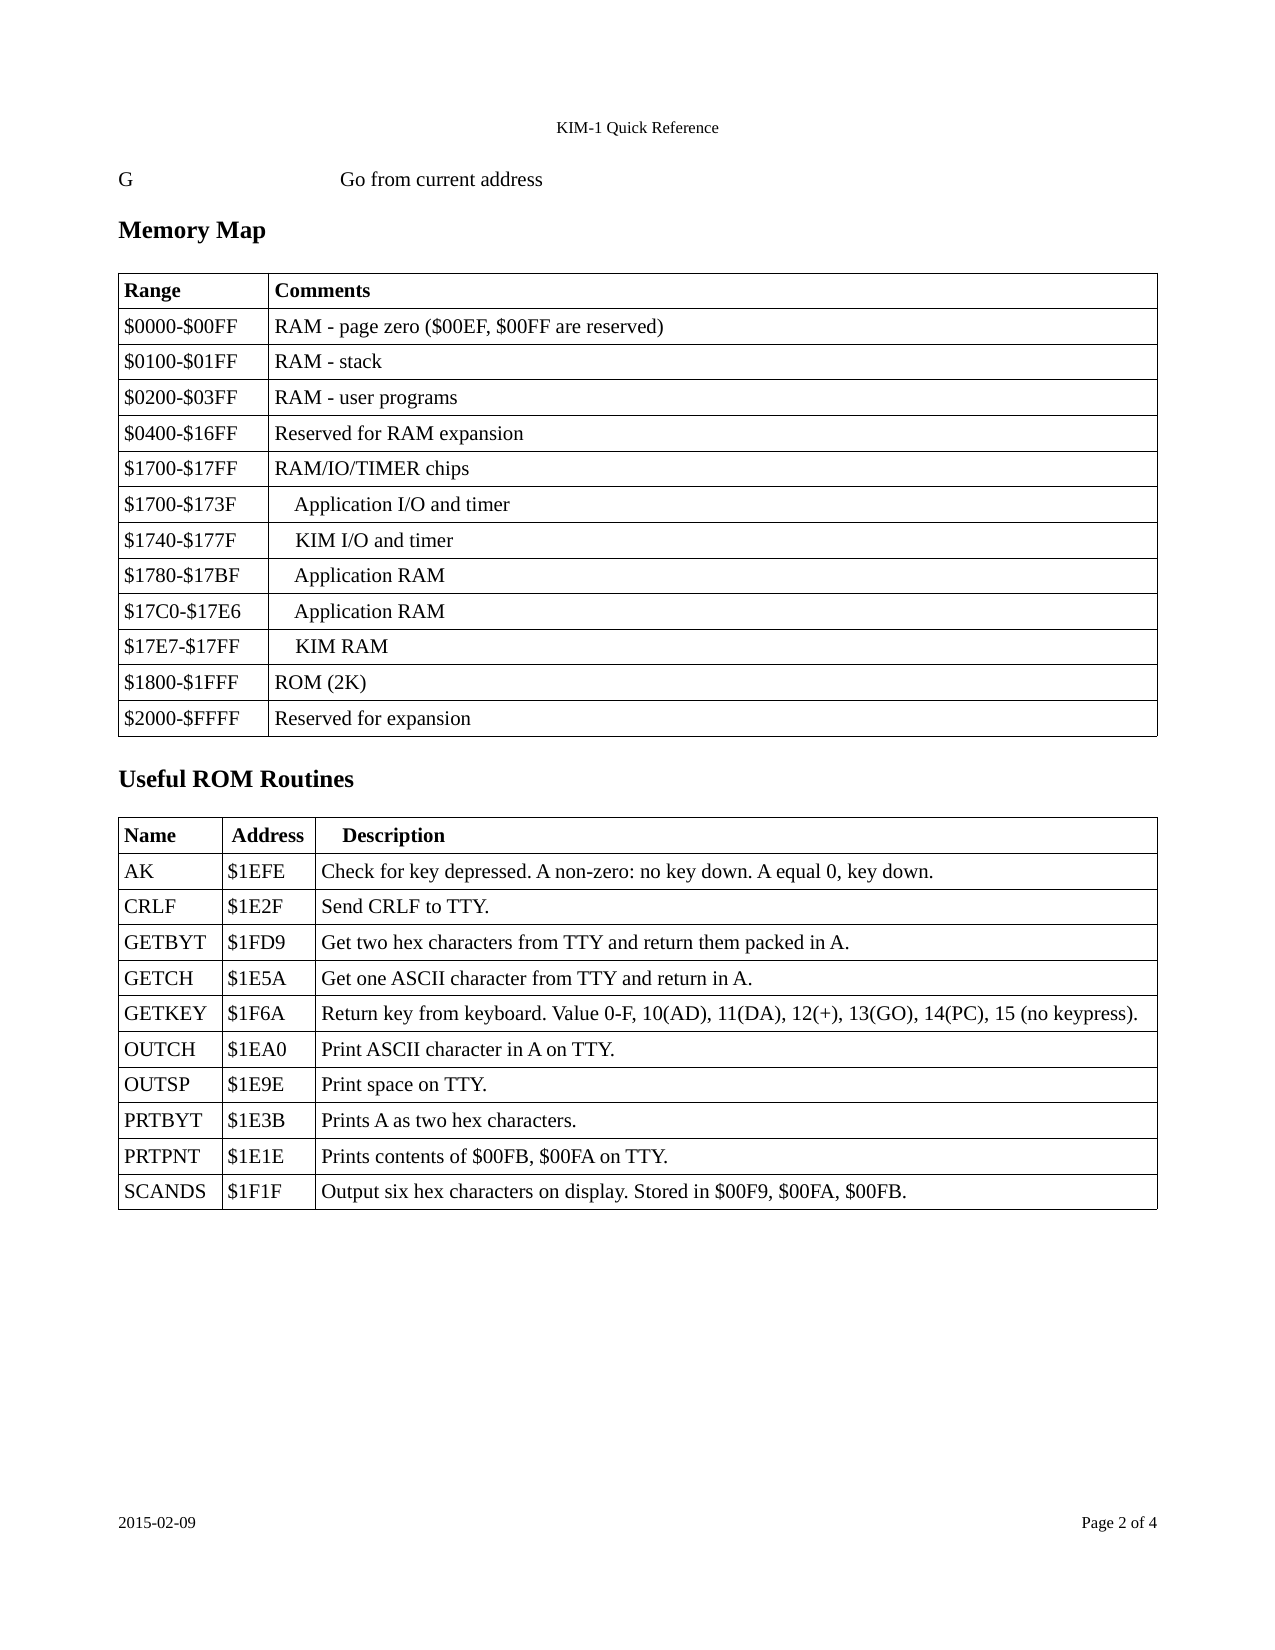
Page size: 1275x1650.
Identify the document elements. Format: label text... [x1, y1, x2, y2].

table_cell $17E7-$17FF [119, 630, 268, 664]
table_header Description [316, 818, 1157, 853]
table_cell OUTCH [119, 1032, 222, 1067]
table_cell Send CRLF to TTY. [316, 890, 1157, 924]
table_cell $17C0-$17E6 [119, 594, 268, 629]
table_cell $1EFE [223, 854, 315, 888]
table_cell Return key from keyboard. Value 0-F, 10(AD), 11(DA), 12(+), 13(GO), 14(PC), 15 (no keypress). [316, 996, 1157, 1031]
table_cell Application RAM [269, 594, 1157, 629]
table_cell $0100-$01FF [119, 345, 268, 379]
table_cell $1700-$17FF [119, 452, 268, 486]
table_header Address [223, 818, 315, 853]
table_cell $1E3B [223, 1103, 315, 1138]
table_cell GETKEY [119, 996, 222, 1031]
table_cell Print space on TTY. [316, 1068, 1157, 1102]
table_cell SCANDS [119, 1175, 222, 1209]
table_cell Check for key depressed. A non-zero: no key down. A equal 0, key down. [316, 854, 1157, 888]
table_cell Application I/O and timer [269, 487, 1157, 522]
table_cell $0000-$00FF [119, 309, 268, 344]
table_cell GETBYT [119, 925, 222, 960]
table_cell RAM - stack [269, 345, 1157, 379]
table_header Comments [269, 274, 1157, 308]
table_cell AK [119, 854, 222, 888]
table_cell $1E2F [223, 890, 315, 924]
table_cell Get two hex characters from TTY and return them packed in A. [316, 925, 1157, 960]
table_cell KIM RAM [269, 630, 1157, 664]
table_cell CRLF [119, 890, 222, 924]
table_cell PRTBYT [119, 1103, 222, 1138]
table_cell $0200-$03FF [119, 380, 268, 415]
table_cell Get one ASCII character from TTY and return in A. [316, 961, 1157, 995]
table_cell Prints A as two hex characters. [316, 1103, 1157, 1138]
table_cell $2000-$FFFF [119, 701, 268, 736]
table_cell $1780-$17BF [119, 559, 268, 593]
table_cell $1E9E [223, 1068, 315, 1102]
table_cell $1740-$177F [119, 523, 268, 557]
table_header Name [119, 818, 222, 853]
table_cell GETCH [119, 961, 222, 995]
table_cell Print ASCII character in A on TTY. [316, 1032, 1157, 1067]
table_cell $1700-$173F [119, 487, 268, 522]
table_cell Reserved for RAM expansion [269, 416, 1157, 451]
table_cell $1F1F [223, 1175, 315, 1209]
table_cell Prints contents of $00FB, $00FA on TTY. [316, 1139, 1157, 1173]
table_cell RAM/IO/TIMER chips [269, 452, 1157, 486]
table_cell Output six hex characters on display. Stored in $00F9, $00FA, $00FB. [316, 1175, 1157, 1209]
table_cell PRTPNT [119, 1139, 222, 1173]
table_cell RAM - page zero ($00EF, $00FF are reserved) [269, 309, 1157, 344]
table_cell $1FD9 [223, 925, 315, 960]
text G Go from current address [118, 167, 1157, 191]
table_cell ROM (2K) [269, 665, 1157, 700]
table_cell $1800-$1FFF [119, 665, 268, 700]
text Memory Map [118, 215, 1157, 244]
table_cell $1F6A [223, 996, 315, 1031]
table_cell $0400-$16FF [119, 416, 268, 451]
table_cell Reserved for expansion [269, 701, 1157, 736]
table_cell $1EA0 [223, 1032, 315, 1067]
table_cell Application RAM [269, 559, 1157, 593]
table_header Range [119, 274, 268, 308]
text Useful ROM Routines [118, 764, 1157, 793]
table_cell $1E5A [223, 961, 315, 995]
table_cell RAM - user programs [269, 380, 1157, 415]
table_cell $1E1E [223, 1139, 315, 1173]
table_cell KIM I/O and timer [269, 523, 1157, 557]
table_cell OUTSP [119, 1068, 222, 1102]
